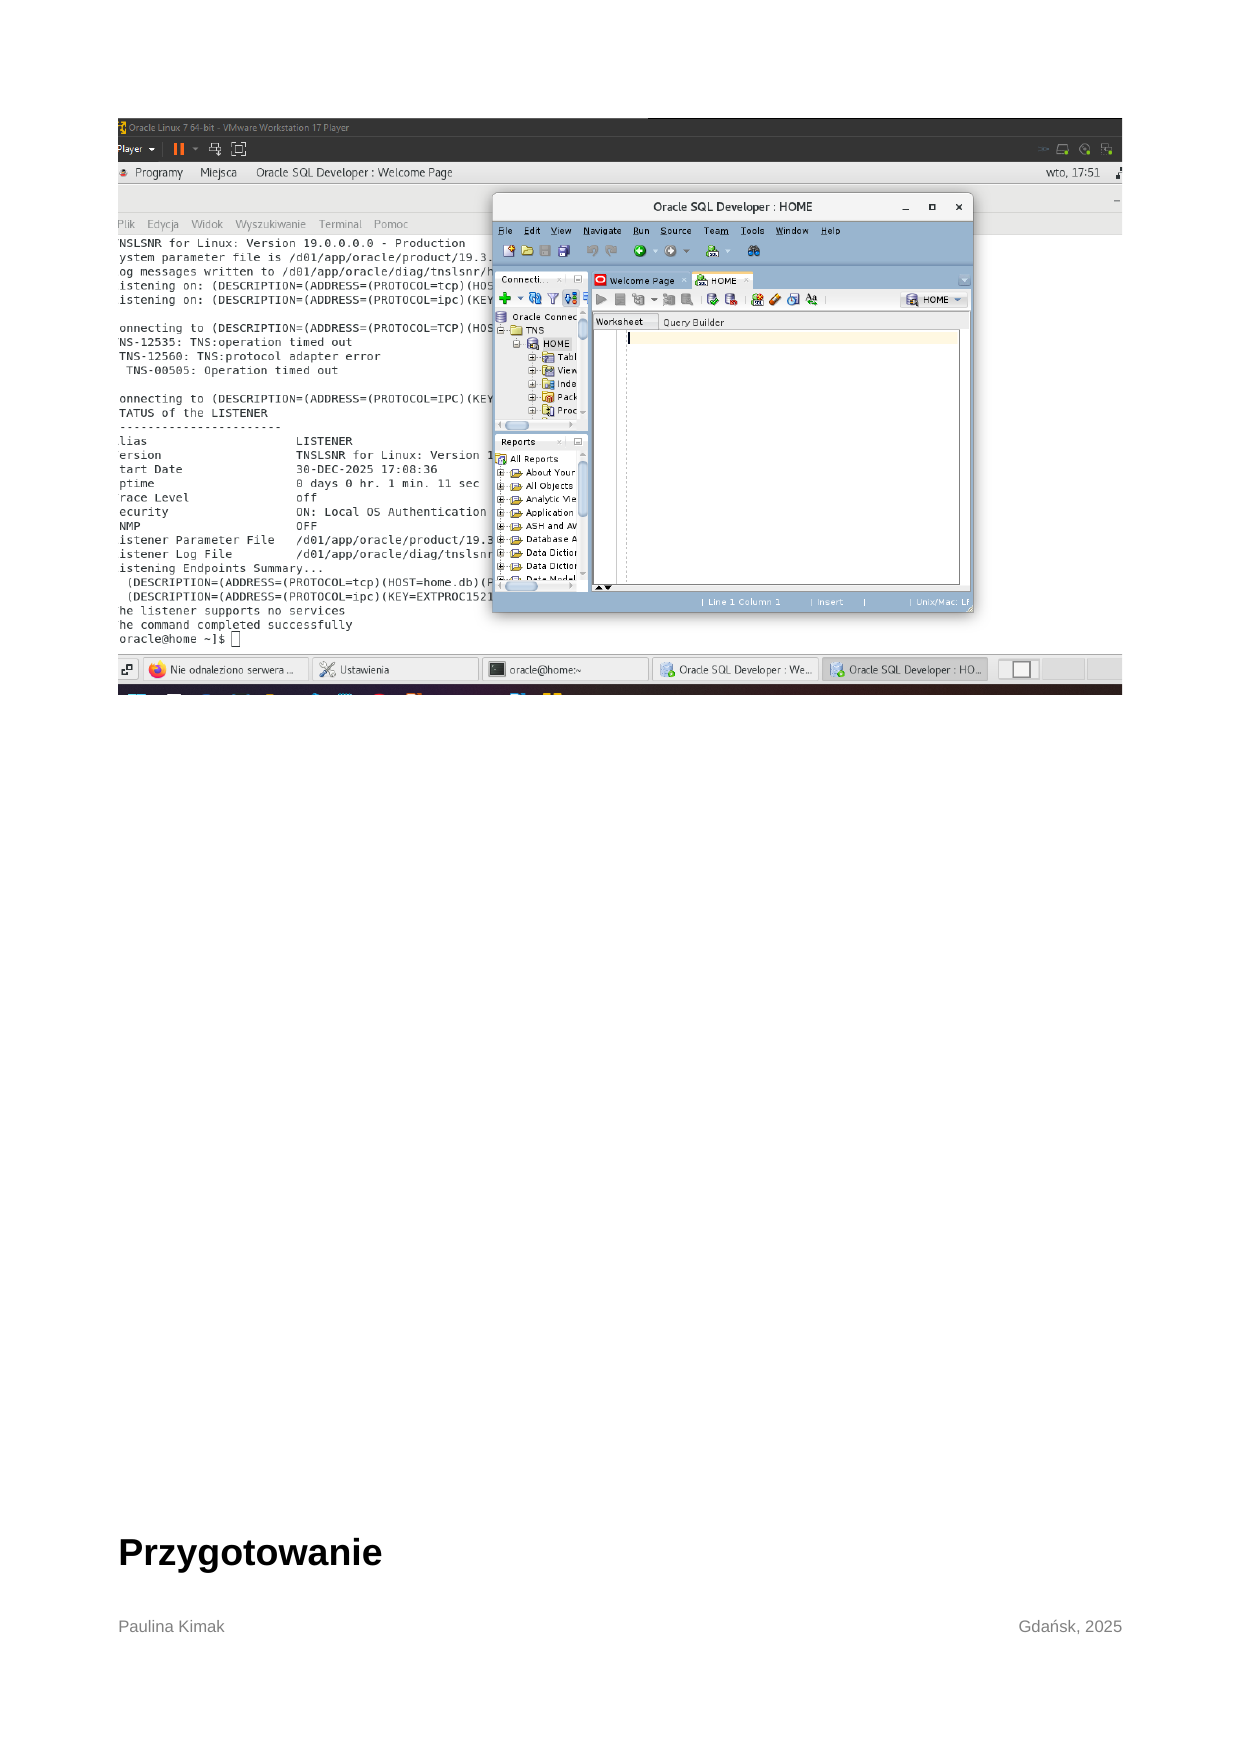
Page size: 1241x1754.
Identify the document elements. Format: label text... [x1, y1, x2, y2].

picture [118, 118, 1123, 695]
text Przygotowanie [118, 1531, 1122, 1574]
